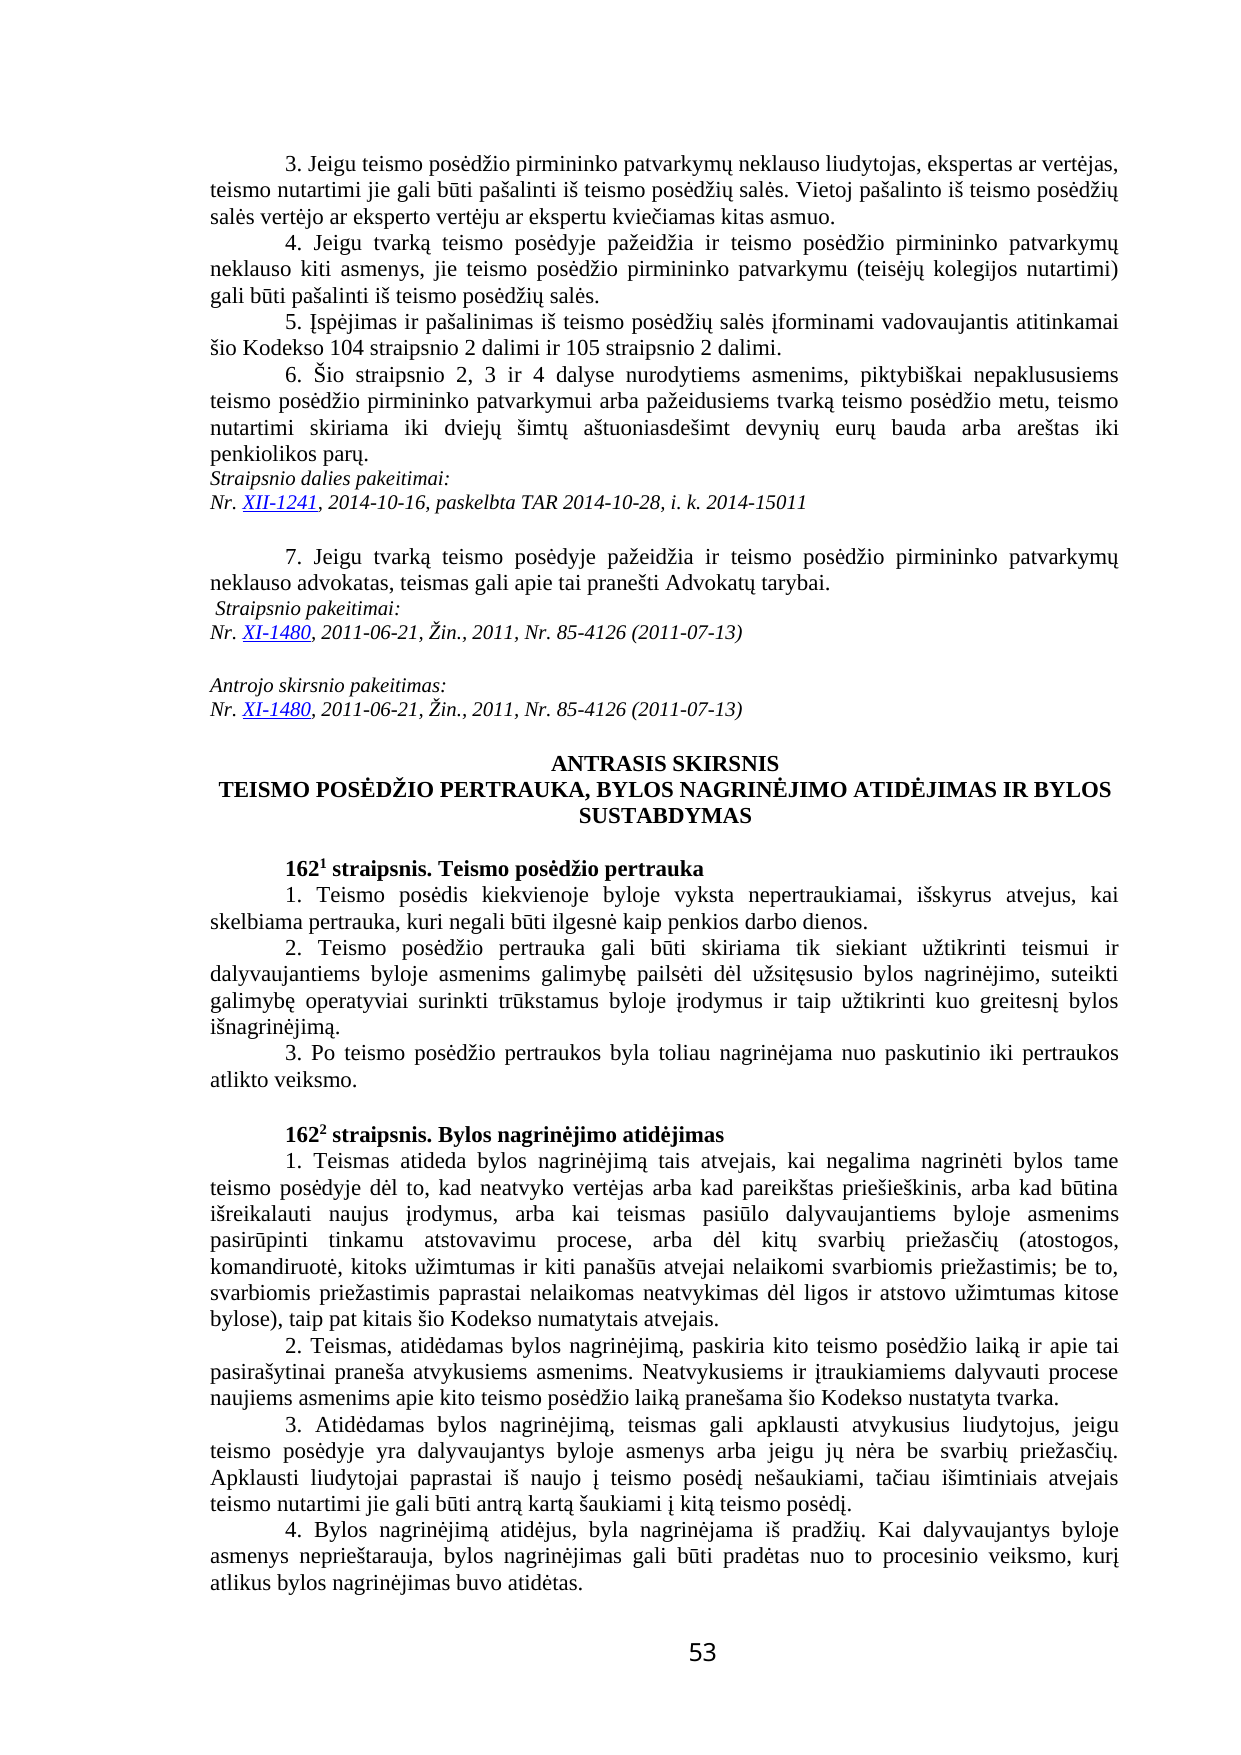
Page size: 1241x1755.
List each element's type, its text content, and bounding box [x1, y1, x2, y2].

text 4. Bylos nagrinėjimą atidėjus, byla nagrinėjama iš pradžių. Kai dalyvaujantys byloje asmenys neprieštarauja, bylos nagrinėjimas gali būti pradėtas nuo to procesinio veiksmo, kurį atlikus bylos nagrinėjimas buvo atidėtas. [210, 1516, 1120, 1595]
text Antrojo skirsnio pakeitimas: [210, 673, 1120, 697]
text 3. Po teismo posėdžio pertraukos byla toliau nagrinėjama nuo paskutinio iki pertraukos atlikto veiksmo. [210, 1039, 1120, 1092]
text Nr. XII-1241, 2014-10-16, paskelbta TAR 2014-10-28, i. k. 2014-15011 [210, 490, 1120, 514]
text 2. Teismo posėdžio pertrauka gali būti skiriama tik siekiant užtikrinti teismui ir dalyvaujantiems byloje asmenims galimybę pailsėti dėl užsitęsusio bylos nagrinėjimo, suteikti galimybę operatyviai surinkti trūkstamus byloje įrodymus ir taip užtikrinti kuo greitesnį bylos išnagrinėjimą. [210, 934, 1120, 1039]
text 7. Jeigu tvarką teismo posėdyje pažeidžia ir teismo posėdžio pirmininko patvarkymų neklauso advokatas, teismas gali apie tai pranešti Advokatų tarybai. [210, 543, 1120, 596]
text Straipsnio pakeitimai: [210, 596, 1120, 620]
text Nr. XI-1480, 2011-06-21, Žin., 2011, Nr. 85-4126 (2011-07-13) [210, 620, 1120, 644]
text Nr. XI-1480, 2011-06-21, Žin., 2011, Nr. 85-4126 (2011-07-13) [210, 697, 1120, 721]
text TEISMO POSĖDŽIO PERTRAUKA, BYLOS NAGRINĖJIMO ATIDĖJIMAS IR BYLOS SUSTABDYMAS [210, 776, 1120, 829]
text 3. Jeigu teismo posėdžio pirmininko patvarkymų neklauso liudytojas, ekspertas ar vertėjas, teismo nutartimi jie gali būti pašalinti iš teismo posėdžių salės. Vietoj pašalinto iš teismo posėdžių salės vertėjo ar eksperto vertėju ar ekspertu kviečiamas kitas asmuo. [210, 150, 1120, 229]
text 2. Teismas, atidėdamas bylos nagrinėjimą, paskiria kito teismo posėdžio laiką ir apie tai pasirašytinai praneša atvykusiems asmenims. Neatvykusiems ir įtraukiamiems dalyvauti procese naujiems asmenims apie kito teismo posėdžio laiką pranešama šio Kodekso nustatyta tvarka. [210, 1332, 1120, 1411]
text 1622 straipsnis. Bylos nagrinėjimo atidėjimas [210, 1121, 1120, 1147]
text 1. Teismas atideda bylos nagrinėjimą tais atvejais, kai negalima nagrinėti bylos tame teismo posėdyje dėl to, kad neatvyko vertėjas arba kad pareikštas priešieškinis, arba kad būtina išreikalauti naujus įrodymus, arba kai teismas pasiūlo dalyvaujantiems byloje asmenims pasirūpinti tinkamu atstovavimu procese, arba dėl kitų svarbių priežasčių (atostogos, komandiruotė, kitoks užimtumas ir kiti panašūs atvejai nelaikomi svarbiomis priežastimis; be to, svarbiomis priežastimis paprastai nelaikomas neatvykimas dėl ligos ir atstovo užimtumas kitose bylose), taip pat kitais šio Kodekso numatytais atvejais. [210, 1147, 1120, 1332]
text 5. Įspėjimas ir pašalinimas iš teismo posėdžių salės įforminami vadovaujantis atitinkamai šio Kodekso 104 straipsnio 2 dalimi ir 105 straipsnio 2 dalimi. [210, 308, 1120, 361]
text 1621 straipsnis. Teismo posėdžio pertrauka [210, 855, 1120, 881]
text 3. Atidėdamas bylos nagrinėjimą, teismas gali apklausti atvykusius liudytojus, jeigu teismo posėdyje yra dalyvaujantys byloje asmenys arba jeigu jų nėra be svarbių priežasčių. Apklausti liudytojai paprastai iš naujo į teismo posėdį nešaukiami, tačiau išimtiniais atvejais teismo nutartimi jie gali būti antrą kartą šaukiami į kitą teismo posėdį. [210, 1411, 1120, 1516]
subtitle Antrasis skirsnis [210, 749, 1120, 776]
text Straipsnio dalies pakeitimai: [210, 466, 1120, 490]
text 4. Jeigu tvarką teismo posėdyje pažeidžia ir teismo posėdžio pirmininko patvarkymų neklauso kiti asmenys, jie teismo posėdžio pirmininko patvarkymu (teisėjų kolegijos nutartimi) gali būti pašalinti iš teismo posėdžių salės. [210, 229, 1120, 308]
text 6. Šio straipsnio 2, 3 ir 4 dalyse nurodytiems asmenims, piktybiškai nepaklususiems teismo posėdžio pirmininko patvarkymui arba pažeidusiems tvarką teismo posėdžio metu, teismo nutartimi skiriama iki dviejų šimtų aštuoniasdešimt devynių eurų bauda arba areštas iki penkiolikos parų. [210, 361, 1120, 466]
text 1. Teismo posėdis kiekvienoje byloje vyksta nepertraukiamai, išskyrus atvejus, kai skelbiama pertrauka, kuri negali būti ilgesnė kaip penkios darbo dienos. [210, 881, 1120, 934]
